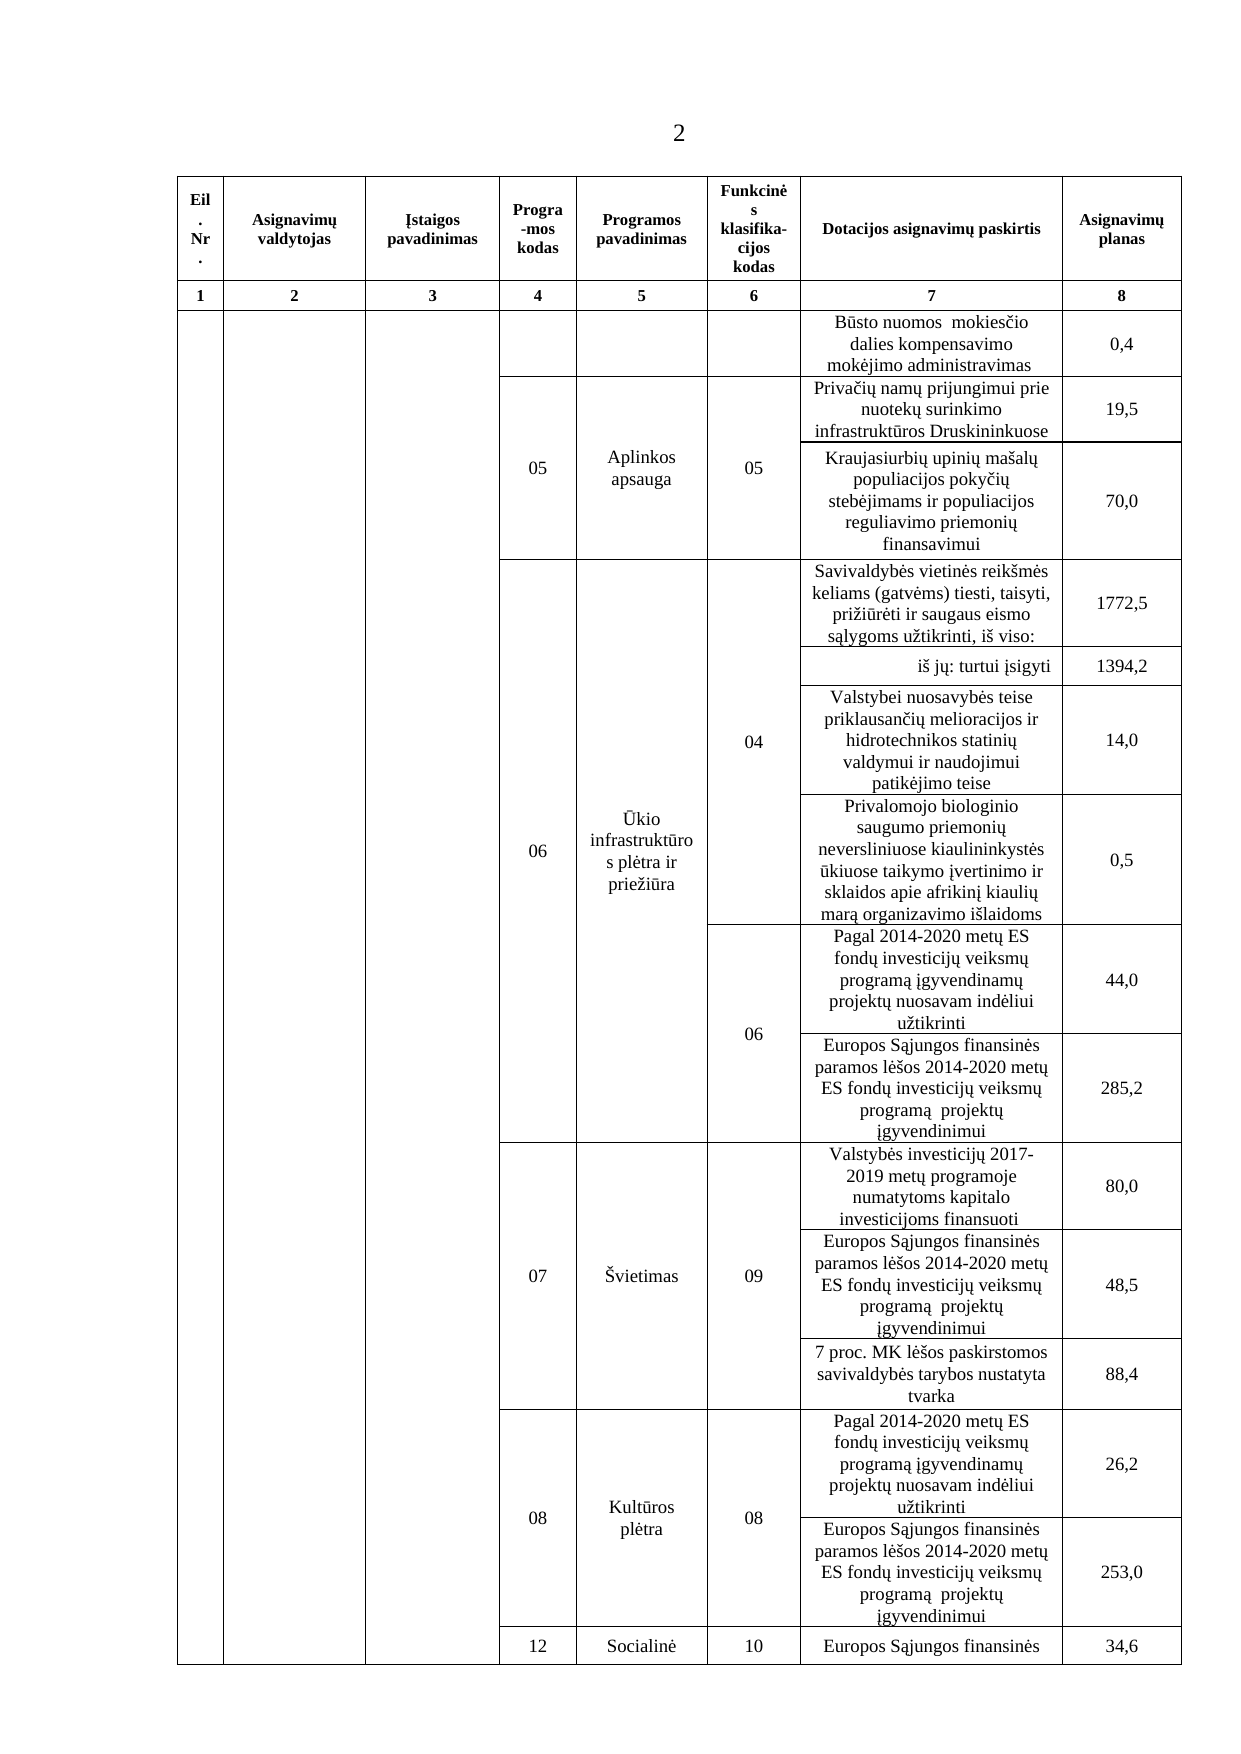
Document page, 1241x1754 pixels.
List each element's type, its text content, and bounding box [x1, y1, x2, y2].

table_cell 0,4 [1063, 311, 1181, 376]
table_cell [708, 311, 800, 376]
table_cell Socialinė [577, 1627, 707, 1664]
table_header Eil. Nr. [178, 177, 223, 280]
table_header Įstaigos pavadinimas [366, 177, 499, 280]
table_cell Aplinkos apsauga [577, 377, 707, 559]
table_header Asignavimų planas [1063, 177, 1181, 280]
table_cell 3 [366, 281, 499, 310]
table_cell [500, 311, 576, 376]
table_cell Privalomojo biologinio saugumo priemonių neversliniuose kiaulininkystės ūkiuose taikymo įvertinimo ir sklaidos apie afrikinį kiaulių marą organizavimo išlaidoms [801, 795, 1062, 924]
table_cell 44,0 [1063, 925, 1181, 1033]
table_cell 12 [500, 1627, 576, 1664]
table_cell 5 [577, 281, 707, 310]
table_cell Kultūros plėtra [577, 1410, 707, 1626]
table_cell 253,0 [1063, 1518, 1181, 1626]
table_cell 1 [178, 281, 223, 310]
table_cell 05 [708, 377, 800, 559]
table_cell 70,0 [1063, 443, 1181, 559]
table_cell 4 [500, 281, 576, 310]
table_cell 48,5 [1063, 1230, 1181, 1338]
table_cell [577, 311, 707, 376]
table_cell [178, 311, 223, 1664]
table_cell 88,4 [1063, 1339, 1181, 1408]
table_cell Savivaldybės vietinės reikšmės keliams (gatvėms) tiesti, taisyti, prižiūrėti ir saugaus eismo sąlygoms užtikrinti, iš viso: [801, 560, 1062, 646]
table_cell Privačių namų prijungimui prie nuotekų surinkimo infrastruktūros Druskininkuose [801, 377, 1062, 441]
table_cell 80,0 [1063, 1143, 1181, 1229]
table_cell 05 [500, 377, 576, 559]
table_cell 19,5 [1063, 377, 1181, 441]
table_cell iš jų: turtui įsigyti [801, 647, 1062, 685]
table_cell 14,0 [1063, 686, 1181, 794]
table_cell 34,6 [1063, 1627, 1181, 1664]
table_cell 10 [708, 1627, 800, 1664]
table_header Funkcinės klasifika-cijos kodas [708, 177, 800, 280]
table_cell 1394,2 [1063, 647, 1181, 685]
table_header Progra-mos kodas [500, 177, 576, 280]
table_cell Būsto nuomos mokiesčio dalies kompensavimo mokėjimo administravimas [801, 311, 1062, 376]
table_header Programos pavadinimas [577, 177, 707, 280]
table_cell 06 [500, 560, 576, 1142]
table_cell 26,2 [1063, 1410, 1181, 1517]
table_cell 07 [500, 1143, 576, 1408]
table_cell Europos Sąjungos finansinės [801, 1627, 1062, 1664]
table_cell Ūkio infrastruktūros plėtra ir priežiūra [577, 560, 707, 1142]
table_header Asignavimų valdytojas [224, 177, 365, 280]
table_cell 0,5 [1063, 795, 1181, 924]
table_cell 09 [708, 1143, 800, 1408]
table_cell 7 [801, 281, 1062, 310]
table_cell 8 [1063, 281, 1181, 310]
table_cell Europos Sąjungos finansinės paramos lėšos 2014-2020 metų ES fondų investicijų veiksmų programą projektų įgyvendinimui [801, 1518, 1062, 1626]
table_cell [366, 311, 499, 1664]
table_cell [224, 311, 365, 1664]
table_cell Pagal 2014-2020 metų ES fondų investicijų veiksmų programą įgyvendinamų projektų nuosavam indėliui užtikrinti [801, 1410, 1062, 1517]
table_cell 08 [708, 1410, 800, 1626]
table_cell 285,2 [1063, 1034, 1181, 1142]
table_cell 1772,5 [1063, 560, 1181, 646]
table_cell Valstybės investicijų 2017-2019 metų programoje numatytoms kapitalo investicijoms finansuoti [801, 1143, 1062, 1229]
table_cell Valstybei nuosavybės teise priklausančių melioracijos ir hidrotechnikos statinių valdymui ir naudojimui patikėjimo teise [801, 686, 1062, 794]
table_cell 04 [708, 560, 800, 924]
table_cell 6 [708, 281, 800, 310]
table_cell Kraujasiurbių upinių mašalų populiacijos pokyčių stebėjimams ir populiacijos reguliavimo priemonių finansavimui [801, 443, 1062, 559]
table_cell Europos Sąjungos finansinės paramos lėšos 2014-2020 metų ES fondų investicijų veiksmų programą projektų įgyvendinimui [801, 1034, 1062, 1142]
table_header Dotacijos asignavimų paskirtis [801, 177, 1062, 280]
table_cell Švietimas [577, 1143, 707, 1408]
table_cell 7 proc. MK lėšos paskirstomos savivaldybės tarybos nustatyta tvarka [801, 1339, 1062, 1408]
table_cell 08 [500, 1410, 576, 1626]
table_cell Pagal 2014-2020 metų ES fondų investicijų veiksmų programą įgyvendinamų projektų nuosavam indėliui užtikrinti [801, 925, 1062, 1033]
table_cell 06 [708, 925, 800, 1142]
table_cell Europos Sąjungos finansinės paramos lėšos 2014-2020 metų ES fondų investicijų veiksmų programą projektų įgyvendinimui [801, 1230, 1062, 1338]
table_cell 2 [224, 281, 365, 310]
